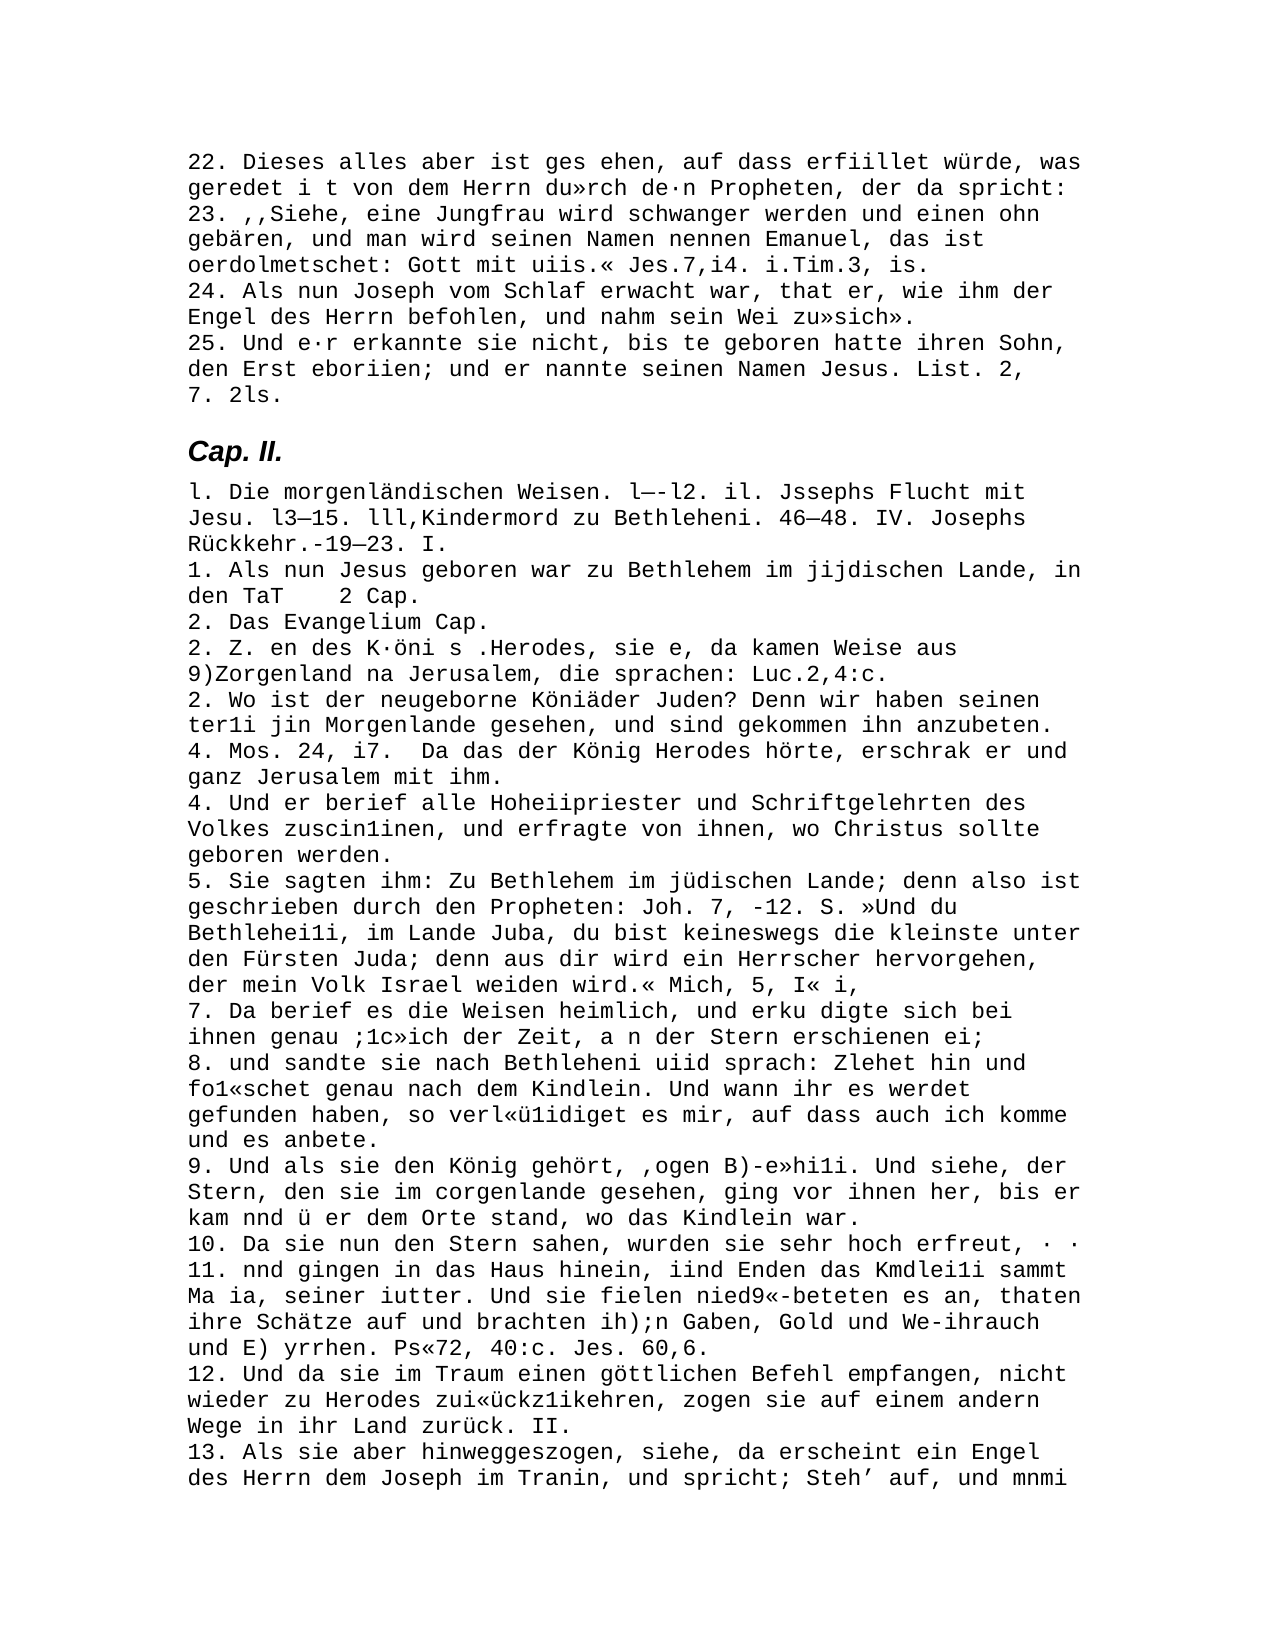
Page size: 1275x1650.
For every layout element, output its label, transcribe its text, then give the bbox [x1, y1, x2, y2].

text 10. Da sie nun den Stern sahen, wurden sie sehr hoch erfreut, · · [187, 1233, 1087, 1258]
text 4. Und er berief alle Hoheiipriester und Schriftgelehrten des Volkes zuscin1inen, und erfragte von ihnen, wo Christus sollte geboren werden. [187, 792, 1087, 869]
text 2. Wo ist der neugeborne Köniäder Juden? Denn wir haben seinen ter1i jin Morgenlande gesehen, und sind gekommen ihn anzubeten. [187, 688, 1087, 740]
text 12. Und da sie im Traum einen göttlichen Befehl empfangen, nicht wieder zu Herodes zui«ückz1ikehren, zogen sie auf einem andern Wege in ihr Land zurück. II. [187, 1362, 1087, 1440]
text 25. Und e·r erkannte sie nicht, bis te geboren hatte ihren Sohn, den Erst eboriien; und er nannte seinen Namen Jesus. List. 2, [187, 332, 1087, 383]
text 23. ,,Siehe, eine Jungfrau wird schwanger werden und einen ohn gebären, und man wird seinen Namen nennen Emanuel, das ist oerdolmetschet: Gott mit uiis.« Jes.7,i4. i.Tim.3, is. [187, 202, 1087, 280]
text 24. Als nun Joseph vom Schlaf erwacht war, that er, wie ihm der Engel des Herrn befohlen, und nahm sein Wei zu»sich». [187, 280, 1087, 332]
text l. Die morgenländischen Weisen. l—-l2. il. Jssephs Flucht mit Jesu. l3—15. lll,Kindermord zu Bethleheni. 46—48. IV. Josephs Rückkehr.-19—23. I. [187, 480, 1087, 558]
text 13. Als sie aber hinweggeszogen, siehe, da erscheint ein Engel des Herrn dem Joseph im Tranin, und spricht; Steh’ auf, und mnmi [187, 1440, 1087, 1492]
text 2. Das Evangelium Cap. [187, 610, 1087, 636]
text 7. 2ls. [187, 383, 1087, 409]
text 4. Mos. 24, i7. Da das der König Herodes hörte, erschrak er und ganz Jerusalem mit ihm. [187, 740, 1087, 792]
text 11. nnd gingen in das Haus hinein, iind Enden das Kmdlei1i sammt Ma ia, seiner iutter. Und sie fielen nied9«-beteten es an, thaten ihre Schätze auf und brachten ih);n Gaben, Gold und We-ihrauch und E) yrrhen. Ps«72, 40:c. Jes. 60,6. [187, 1258, 1087, 1362]
text 22. Dieses alles aber ist ges ehen, auf dass erfiillet würde, was geredet i t von dem Herrn du»rch de·n Propheten, der da spricht: [187, 150, 1087, 202]
text 5. Sie sagten ihm: Zu Bethlehem im jüdischen Lande; denn also ist geschrieben durch den Propheten: Joh. 7, -12. S. »Und du Bethlehei1i, im Lande Juba, du bist keineswegs die kleinste unter den Fürsten Juda; denn aus dir wird ein Herrscher hervorgehen, der mein Volk Israel weiden wird.« Mich, 5, I« i, [187, 869, 1087, 999]
text 7. Da berief es die Weisen heimlich, und erku digte sich bei ihnen genau ;1c»ich der Zeit, a n der Stern erschienen ei; [187, 999, 1087, 1051]
text 2. Z. en des K·öni s .Herodes, sie e, da kamen Weise aus 9)Zorgenland na Jerusalem, die sprachen: Luc.2,4:c. [187, 636, 1087, 688]
text 9. Und als sie den König gehört, ,ogen B)-e»hi1i. Und siehe, der Stern, den sie im corgenlande gesehen, ging vor ihnen her, bis er kam nnd ü er dem Orte stand, wo das Kindlein war. [187, 1155, 1087, 1233]
text 8. und sandte sie nach Bethleheni uiid sprach: Zlehet hin und fo1«schet genau nach dem Kindlein. Und wann ihr es werdet gefunden haben, so verl«ü1idiget es mir, auf dass auch ich komme und es anbete. [187, 1051, 1087, 1155]
subtitle Cap. II. [187, 434, 1087, 468]
text 1. Als nun Jesus geboren war zu Bethlehem im jijdischen Lande, in den TaT 2 Cap. [187, 558, 1087, 610]
